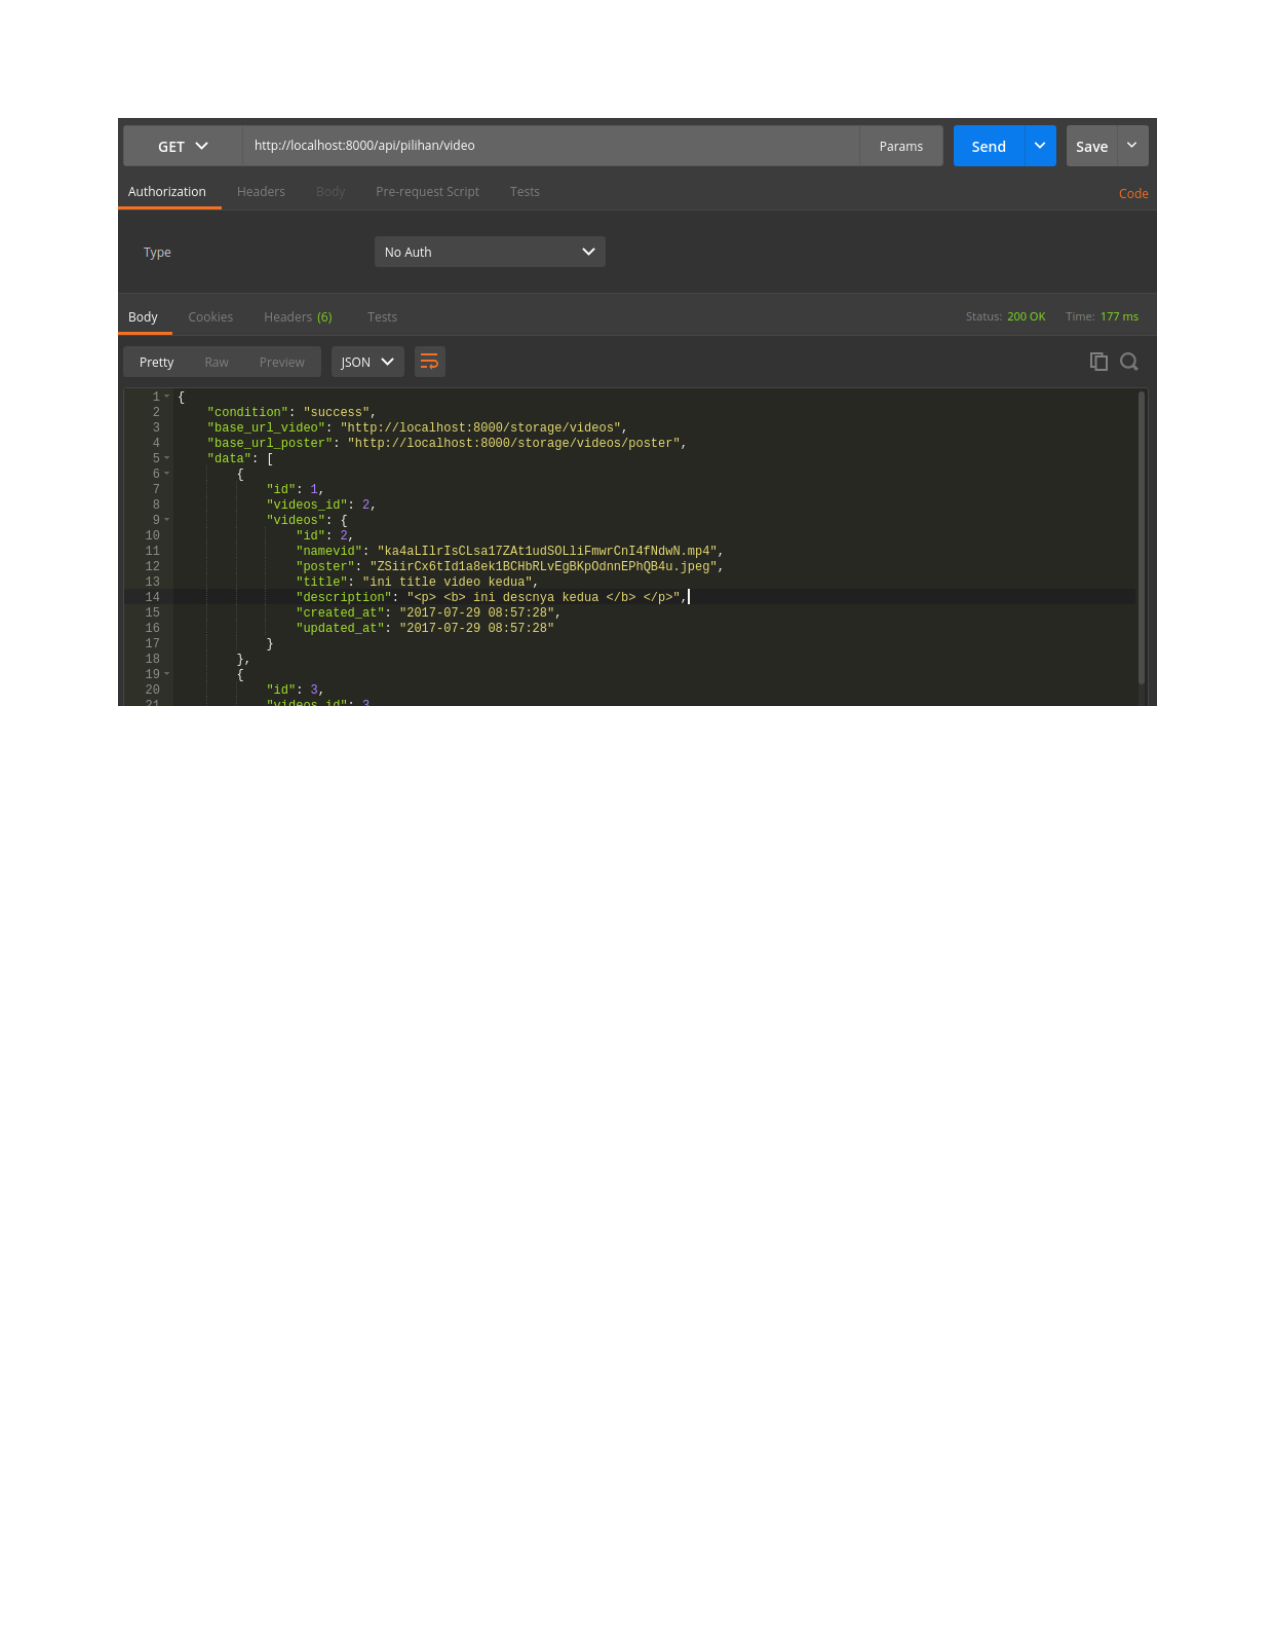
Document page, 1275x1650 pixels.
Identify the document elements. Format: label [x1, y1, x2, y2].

picture [118, 118, 1157, 706]
